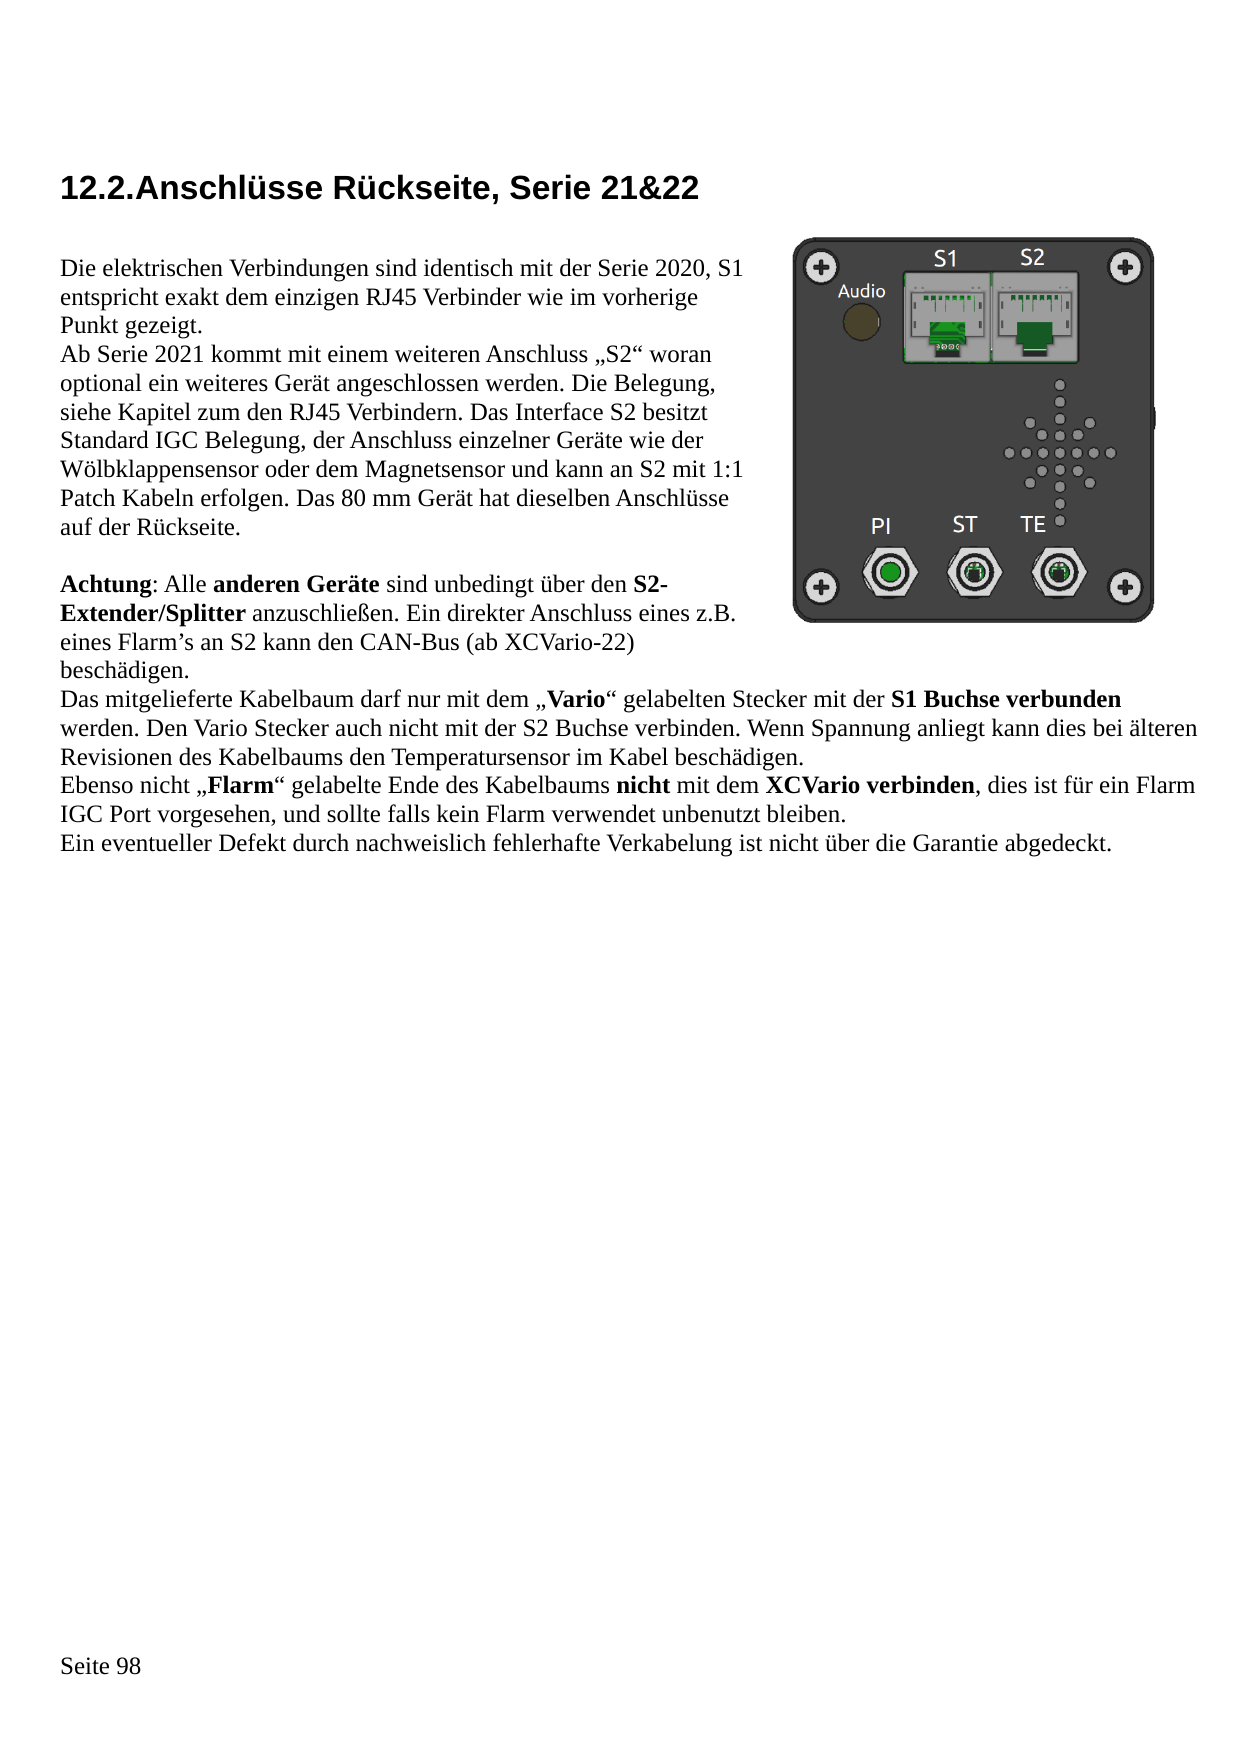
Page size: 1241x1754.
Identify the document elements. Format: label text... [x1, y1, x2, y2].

text Ein eventueller Defekt durch nachweislich fehlerhafte Verkabelung ist nicht über die Garantie abgedeckt. [60, 828, 1207, 857]
text Das mitgelieferte Kabelbaum darf nur mit dem „Vario“ gelabelten Stecker mit der S1 Buchse verbunden werden. Den Vario Stecker auch nicht mit der S2 Buchse verbinden. Wenn Spannung anliegt kann dies bei älteren Revisionen des Kabelbaums den Temperatursensor im Kabel beschädigen. [60, 684, 1207, 770]
text [1163, 339, 1207, 540]
text Achtung: Alle anderen Geräte sind unbedingt über den S2-Extender/Splitter anzuschließen. Ein direkter Anschluss eines z.B. eines Flarm’s an S2 kann den CAN-Bus (ab XCVario-22) beschädigen. [60, 569, 1207, 684]
picture [782, 225, 1163, 632]
text Ebenso nicht „Flarm“ gelabelte Ende des Kabelbaums nicht mit dem XCVario verbinden, dies ist für ein Flarm IGC Port vorgesehen, und sollte falls kein Flarm verwendet unbenutzt bleiben. [60, 770, 1207, 828]
subtitle Anschlüsse Rückseite, Serie 21&22 [60, 168, 1207, 206]
text Ab Serie 2021 kommt mit einem weiteren Anschluss „S2“ woran optional ein weiteres Gerät angeschlossen werden. Die Belegung, siehe Kapitel zum den RJ45 Verbindern. Das Interface S2 besitzt Standard IGC Belegung, der Anschluss einzelner Geräte wie der Wölbklappensensor oder dem Magnetsensor und kann an S2 mit 1:1 Patch Kabeln erfolgen. Das 80 mm Gerät hat dieselben Anschlüsse auf der Rückseite. [60, 339, 782, 540]
text [1163, 253, 1207, 339]
text Die elektrischen Verbindungen sind identisch mit der Serie 2020, S1 entspricht exakt dem einzigen RJ45 Verbinder wie im vorherige Punkt gezeigt. [60, 253, 782, 339]
